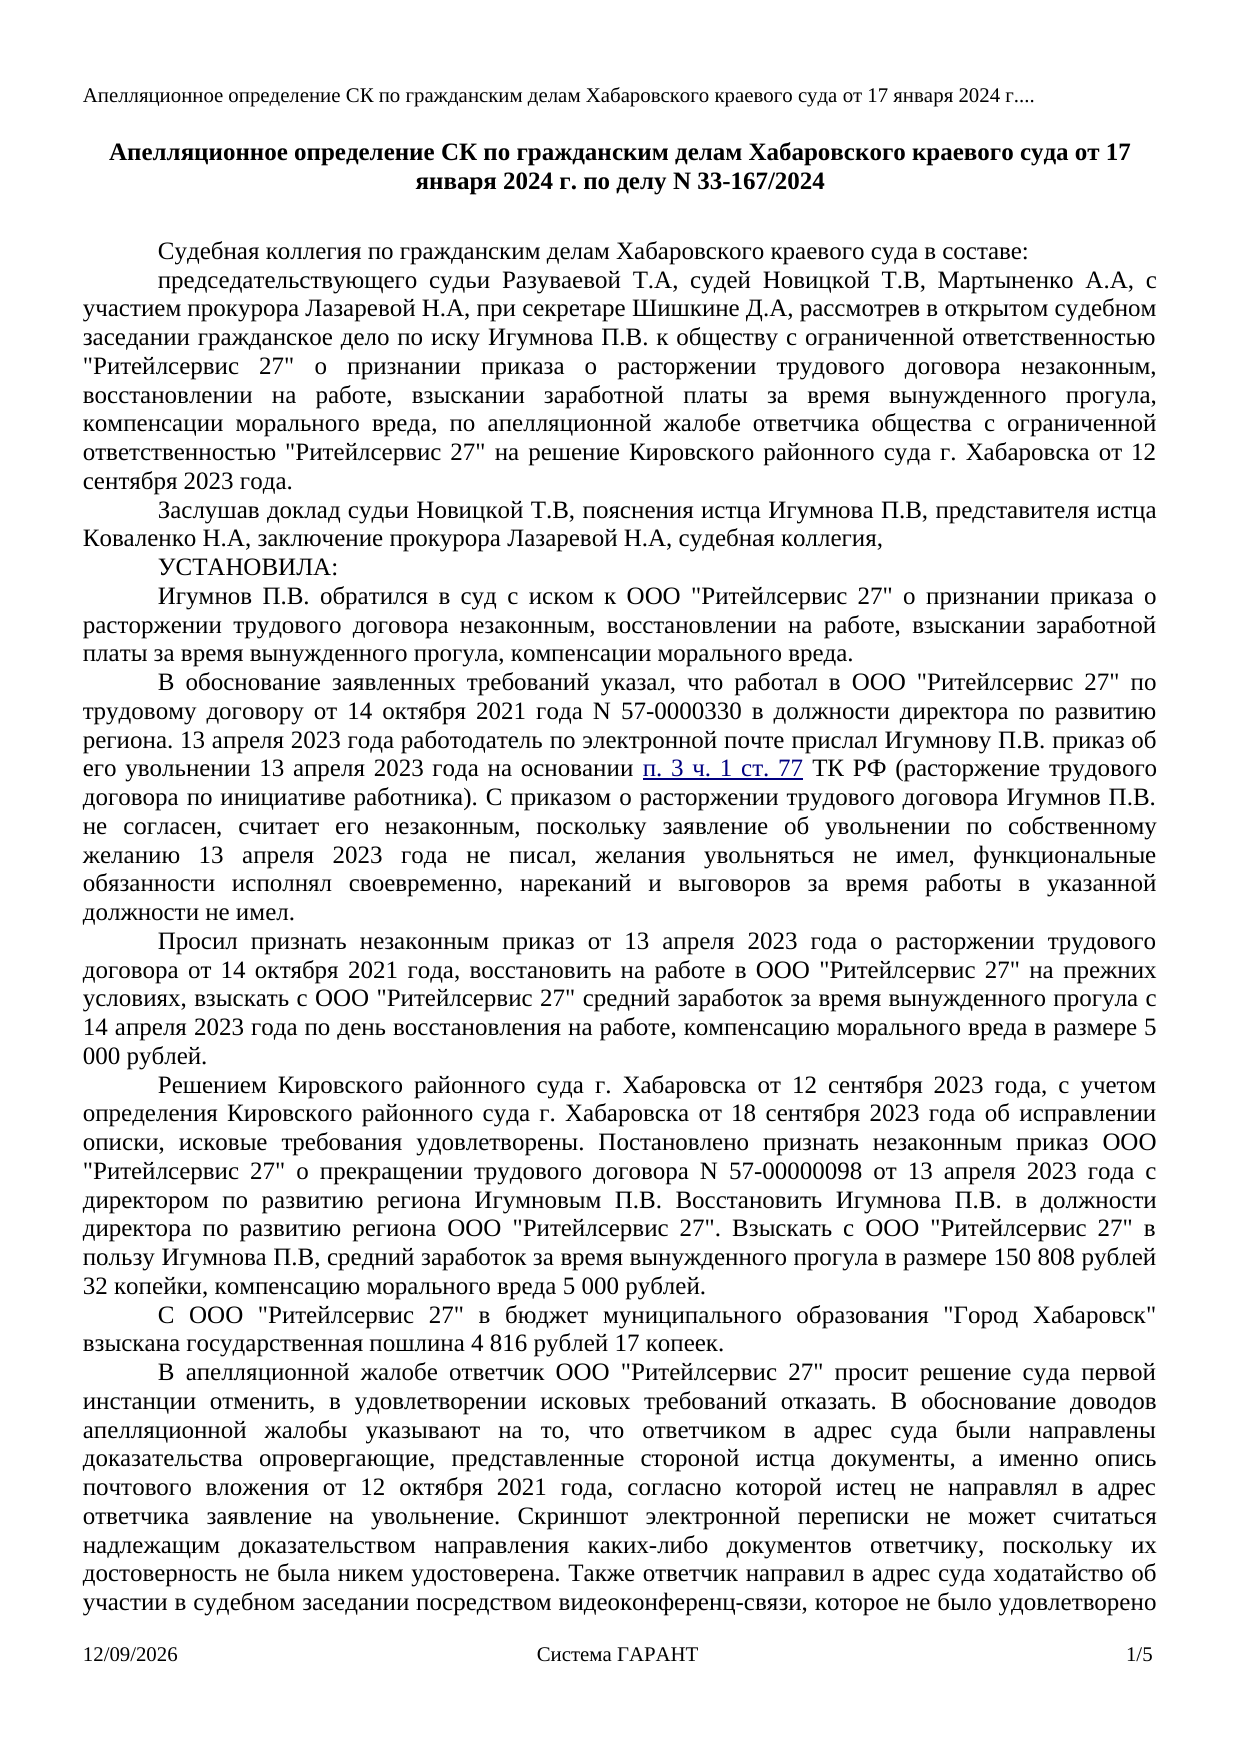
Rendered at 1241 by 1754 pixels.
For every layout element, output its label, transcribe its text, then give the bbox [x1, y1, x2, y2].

text Игумнов П.В. обратился в суд с иском к ООО "Ритейлсервис 27" о признании приказа о расторжении трудового договора незаконным, восстановлении на работе, взыскании заработной платы за время вынужденного прогула, компенсации морального вреда. [83, 581, 1157, 667]
text Заслушав доклад судьи Новицкой Т.В, пояснения истца Игумнова П.В, представителя истца Коваленко Н.А, заключение прокурора Лазаревой Н.А, судебная коллегия, [83, 495, 1157, 552]
text В апелляционной жалобе ответчик ООО "Ритейлсервис 27" просит решение суда первой инстанции отменить, в удовлетворении исковых требований отказать. В обоснование доводов апелляционной жалобы указывают на то, что ответчиком в адрес суда были направлены доказательства опровергающие, представленные стороной истца документы, а именно опись почтового вложения от 12 октября 2021 года, согласно которой истец не направлял в адрес ответчика заявление на увольнение. Скриншот электронной переписки не может считаться надлежащим доказательством направления каких-либо документов ответчику, поскольку их достоверность не была никем удостоверена. Также ответчик направил в адрес суда ходатайство об участии в судебном заседании посредством видеоконференц-связи, которое не было удовлетворено [83, 1357, 1157, 1616]
text Решением Кировского районного суда г. Хабаровска от 12 сентября 2023 года, с учетом определения Кировского районного суда г. Хабаровска от 18 сентября 2023 года об исправлении описки, исковые требования удовлетворены. Постановлено признать незаконным приказ ООО "Ритейлсервис 27" о прекращении трудового договора N 57-00000098 от 13 апреля 2023 года с директором по развитию региона Игумновым П.В. Восстановить Игумнова П.В. в должности директора по развитию региона ООО "Ритейлсервис 27". Взыскать с ООО "Ритейлсервис 27" в пользу Игумнова П.В, средний заработок за время вынужденного прогула в размере 150 808 рублей 32 копейки, компенсацию морального вреда 5 000 рублей. [83, 1070, 1157, 1300]
text УСТАНОВИЛА: [83, 552, 1157, 581]
text В обоснование заявленных требований указал, что работал в ООО "Ритейлсервис 27" по трудовому договору от 14 октября 2021 года N 57-0000330 в должности директора по развитию региона. 13 апреля 2023 года работодатель по электронной почте прислал Игумнову П.В. приказ об его увольнении 13 апреля 2023 года на основании п. 3 ч. 1 ст. 77 ТК РФ (расторжение трудового договора по инициативе работника). С приказом о расторжении трудового договора Игумнов П.В. не согласен, считает его незаконным, поскольку заявление об увольнении по собственному желанию 13 апреля 2023 года не писал, желания увольняться не имел, функциональные обязанности исполнял своевременно, нареканий и выговоров за время работы в указанной должности не имел. [83, 667, 1157, 926]
text председательствующего судьи Разуваевой Т.А, судей Новицкой Т.В, Мартыненко А.А, с участием прокурора Лазаревой Н.А, при секретаре Шишкине Д.А, рассмотрев в открытом судебном заседании гражданское дело по иску Игумнова П.В. к обществу с ограниченной ответственностью "Ритейлсервис 27" о признании приказа о расторжении трудового договора незаконным, восстановлении на работе, взыскании заработной платы за время вынужденного прогула, компенсации морального вреда, по апелляционной жалобе ответчика общества с ограниченной ответственностью "Ритейлсервис 27" на решение Кировского районного суда г. Хабаровска от 12 сентября 2023 года. [83, 265, 1157, 495]
text С ООО "Ритейлсервис 27" в бюджет муниципального образования "Город Хабаровск" взыскана государственная пошлина 4 816 рублей 17 копеек. [83, 1300, 1157, 1357]
text Судебная коллегия по гражданским делам Хабаровского краевого суда в составе: [83, 236, 1157, 265]
text Просил признать незаконным приказ от 13 апреля 2023 года о расторжении трудового договора от 14 октября 2021 года, восстановить на работе в ООО "Ритейлсервис 27" на прежних условиях, взыскать с ООО "Ритейлсервис 27" средний заработок за время вынужденного прогула с 14 апреля 2023 года по день восстановления на работе, компенсацию морального вреда в размере 5 000 рублей. [83, 926, 1157, 1070]
subtitle Апелляционное определение СК по гражданским делам Хабаровского краевого суда от 17 января 2024 г. по делу N 33-167/2024 [83, 137, 1157, 195]
